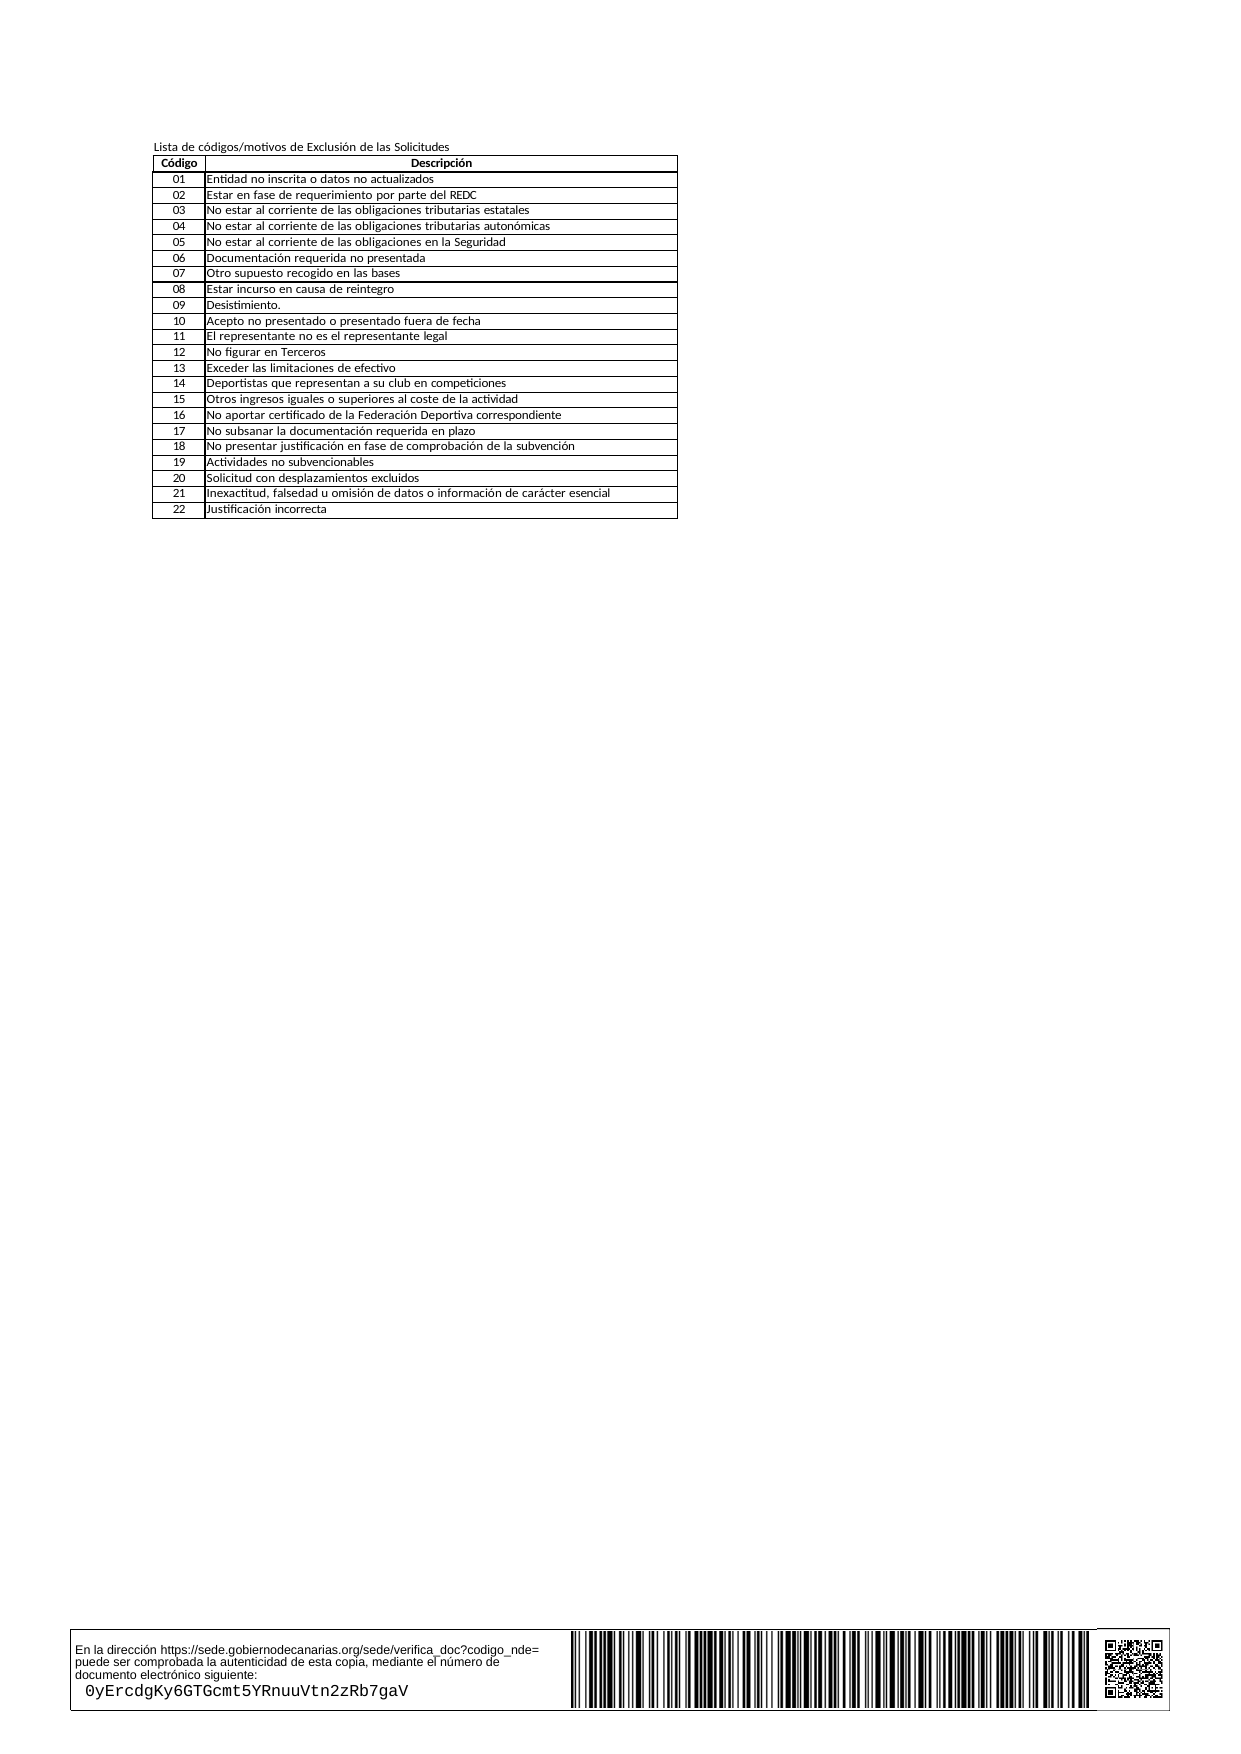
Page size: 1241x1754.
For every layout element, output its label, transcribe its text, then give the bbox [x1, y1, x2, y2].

table_cell Inexactitud, falsedad u omisión de datos o información de carácter esencial [206, 487, 677, 502]
table_cell No aportar certificado de la Federación Deportiva correspondiente [206, 408, 677, 423]
table_cell Estar incurso en causa de reintegro [206, 283, 677, 297]
table_cell Justificación incorrecta [206, 503, 677, 517]
table_cell 19 [153, 456, 204, 470]
table_cell No estar al corriente de las obligaciones tributarias estatales [206, 204, 677, 218]
table_cell Exceder las limitaciones de efectivo [206, 361, 677, 376]
table_cell 21 [153, 487, 204, 502]
table_cell 11 [153, 330, 204, 344]
table_cell No subsanar la documentación requerida en plazo [206, 424, 677, 439]
text Lista de códigos/motivos de Exclusión de las Solicitudes [154, 139, 1065, 154]
table_cell 05 [153, 235, 204, 250]
table_cell 07 [153, 267, 204, 281]
table_cell Solicitud con desplazamientos excluidos [206, 471, 677, 486]
table_cell 10 [153, 314, 204, 329]
table_cell 14 [153, 377, 204, 392]
table_cell 08 [153, 283, 204, 297]
table_cell Entidad no inscrita o datos no actualizados [206, 173, 677, 187]
table_cell No estar al corriente de las obligaciones en la Seguridad [206, 235, 677, 250]
table_cell 02 [153, 188, 204, 203]
table_cell Otros ingresos iguales o superiores al coste de la actividad [206, 393, 677, 407]
table_cell Deportistas que representan a su club en competiciones [206, 377, 677, 392]
table_cell 17 [153, 424, 204, 439]
table_cell 16 [153, 408, 204, 423]
table_cell No presentar justificación en fase de comprobación de la subvención [206, 440, 677, 454]
table_cell No figurar en Terceros [206, 345, 677, 360]
table_cell El representante no es el representante legal [206, 330, 677, 344]
table_header Código [154, 156, 205, 171]
table_cell 15 [153, 393, 204, 407]
table_header Descripción [206, 156, 677, 171]
table_cell 01 [153, 173, 204, 187]
picture [571, 1631, 1089, 1708]
table_cell Otro supuesto recogido en las bases [206, 267, 677, 281]
table_cell 12 [153, 345, 204, 360]
table_cell No estar al corriente de las obligaciones tributarias autonómicas [206, 220, 677, 234]
table_cell 03 [153, 204, 204, 218]
table_cell 04 [153, 220, 204, 234]
table_cell 09 [153, 298, 204, 313]
table_cell 13 [153, 361, 204, 376]
table_cell Acepto no presentado o presentado fuera de fecha [206, 314, 677, 329]
table_cell Actividades no subvencionables [206, 456, 677, 470]
table_cell 18 [153, 440, 204, 454]
table_cell 06 [153, 251, 204, 266]
picture [1097, 1628, 1170, 1711]
table_cell 22 [153, 503, 204, 517]
table_cell Estar en fase de requerimiento por parte del REDC [206, 188, 677, 203]
table_cell 20 [153, 471, 204, 486]
table_cell Documentación requerida no presentada [206, 251, 677, 266]
table_cell Desistimiento. [206, 298, 677, 313]
